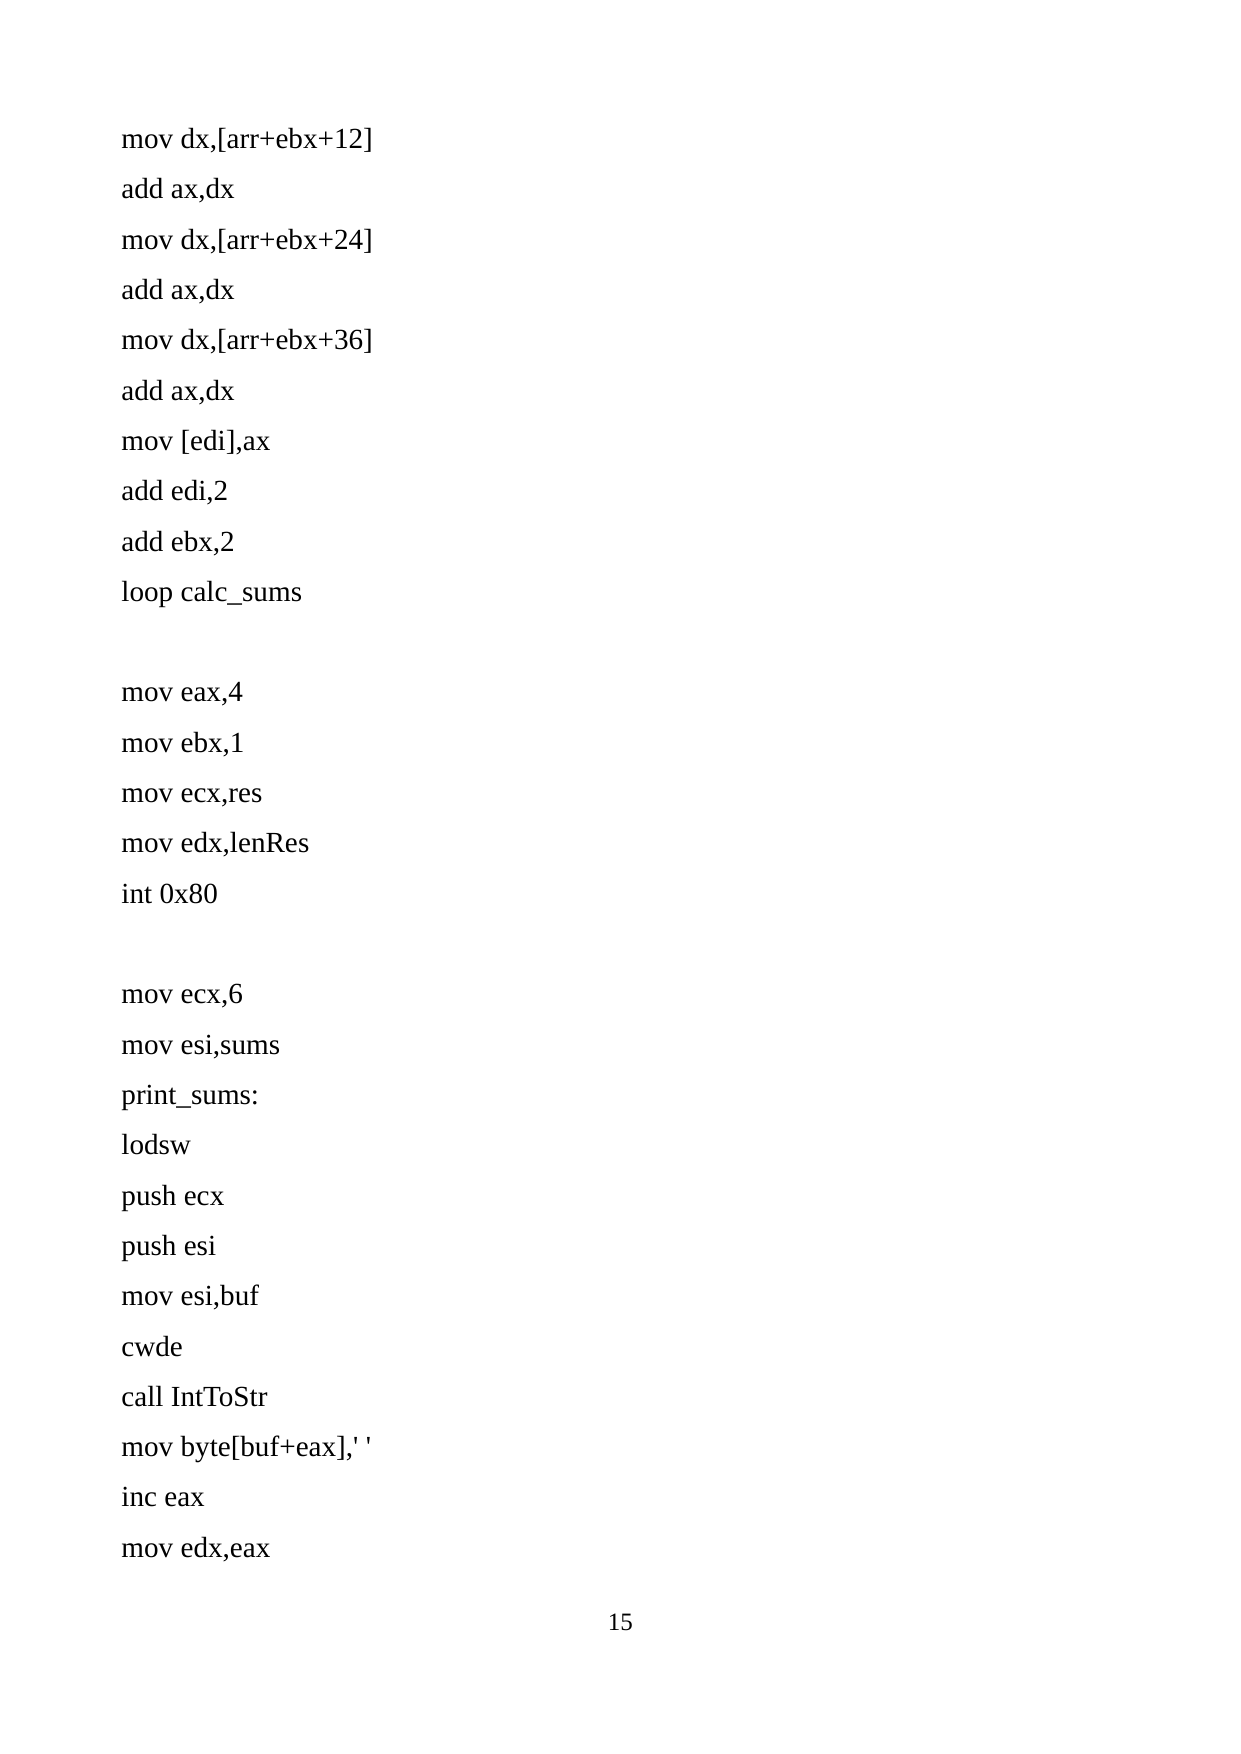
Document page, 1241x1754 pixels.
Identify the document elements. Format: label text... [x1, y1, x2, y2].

text mov ecx,res [118, 772, 1122, 809]
text add ebx,2 [118, 521, 1122, 557]
text mov [edi],ax [118, 420, 1122, 457]
text push ecx [118, 1175, 1122, 1211]
text mov dx,[arr+ebx+12] [118, 118, 1122, 155]
text mov edx,eax [118, 1527, 1122, 1563]
text lodsw [118, 1124, 1122, 1161]
text add ax,dx [118, 269, 1122, 306]
text mov byte[buf+eax],' ' [118, 1426, 1122, 1463]
text int 0x80 [118, 873, 1122, 909]
text add ax,dx [118, 168, 1122, 205]
text print_sums: [118, 1074, 1122, 1111]
text mov dx,[arr+ebx+36] [118, 319, 1122, 356]
text mov ecx,6 [118, 973, 1122, 1010]
text add ax,dx [118, 370, 1122, 406]
text loop calc_sums [118, 571, 1122, 607]
text mov ebx,1 [118, 722, 1122, 758]
text cwde [118, 1326, 1122, 1362]
text mov edx,lenRes [118, 822, 1122, 859]
text call IntToStr [118, 1376, 1122, 1412]
text mov eax,4 [118, 672, 1122, 708]
text mov esi,buf [118, 1275, 1122, 1312]
text inc eax [118, 1477, 1122, 1513]
text mov dx,[arr+ebx+24] [118, 219, 1122, 255]
text push esi [118, 1225, 1122, 1262]
text add edi,2 [118, 470, 1122, 507]
text mov esi,sums [118, 1024, 1122, 1060]
